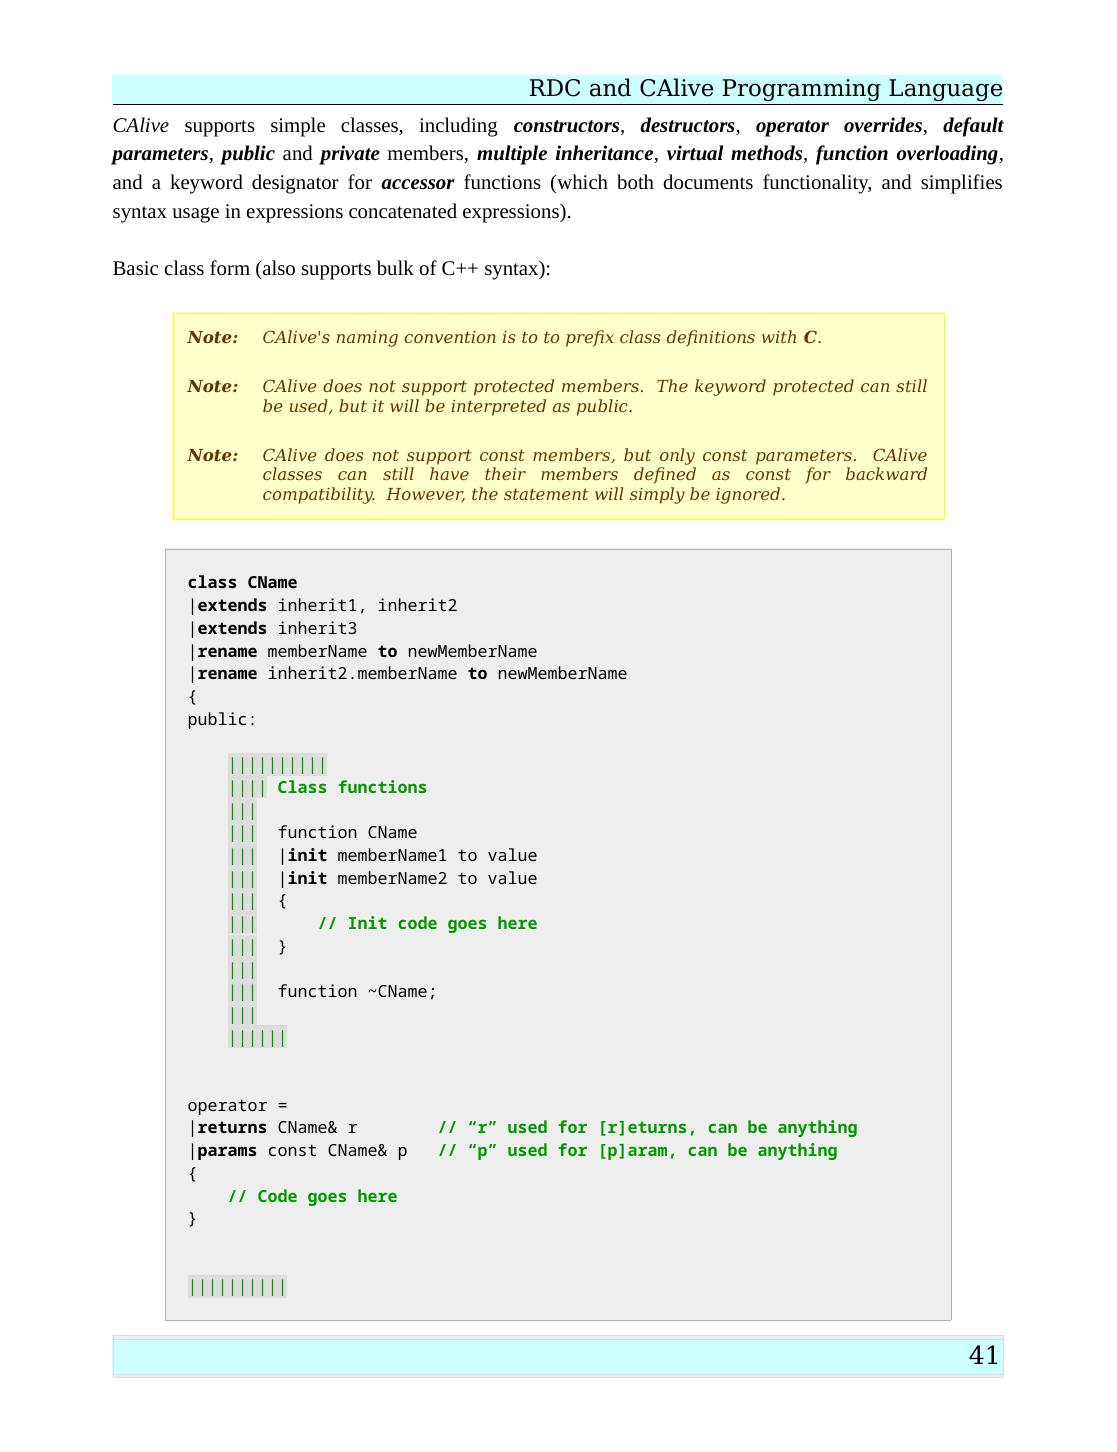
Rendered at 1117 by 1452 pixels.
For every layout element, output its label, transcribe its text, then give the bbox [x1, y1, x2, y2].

text Basic class form (also supports bulk of C++ syntax): [112, 256, 1003, 280]
text Note: CAlive does not support const members, but only const parameters. CAlive classes can still have their members defined as const for backward compatibility. However, the statement will simply be ignored. [174, 431, 944, 519]
text Note: CAlive's naming convention is to to prefix class definitions with C. [174, 314, 944, 348]
text CAlive supports simple classes, including constructors, destructors, operator overrides, default parameters, public and private members, multiple inheritance, virtual methods, function overloading, and a keyword designator for accessor functions (which both documents functionality, and simplifies syntax usage in expressions concatenated expressions). [112, 112, 1003, 223]
text Note: CAlive does not support protected members. The keyword protected can still be used, but it will be interpreted as public. [174, 362, 944, 416]
text class CName |extends inherit1, inherit2 |extends inherit3 |rename memberName to newMemberName |rename inherit2.memberName to newMemberName { public: |||||||||| |||| Class functions ||| ||| function CName ||| |init memberName1 to value ||| |init memberName2 to value ||| { ||| // Init code goes here ||| } ||| ||| function ~CName; ||| |||||| operator = |returns CName& r // “r” used for [r]eturns, can be anything |params const CName& p // “p” used for [p]aram, can be anything { // Code goes here } |||||||||| [166, 550, 951, 1320]
